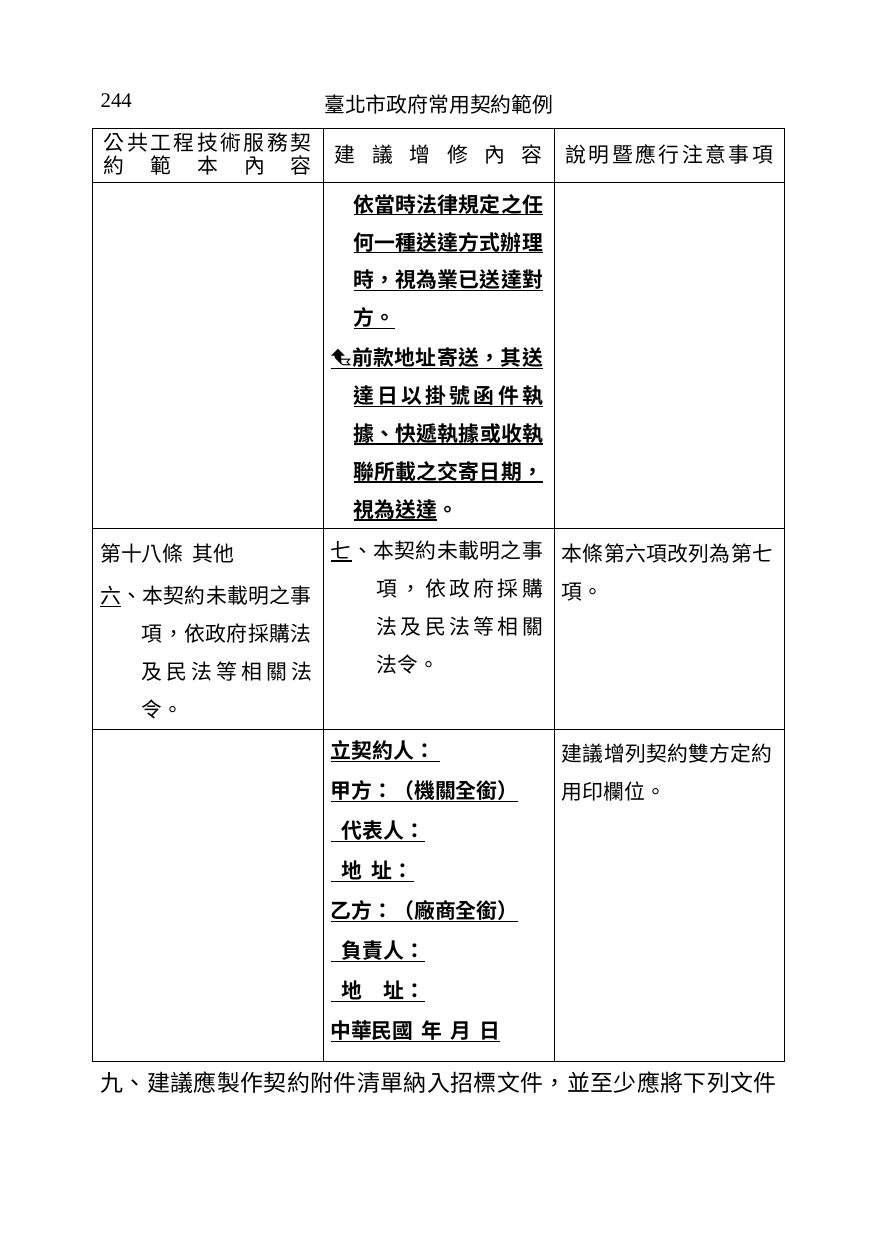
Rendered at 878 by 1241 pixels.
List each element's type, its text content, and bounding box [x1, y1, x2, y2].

table_cell 立契約人： 甲方：（機關全銜） 代表人： 地 址： 乙方：（廠商全銜） 負責人： 地 址： 中華民國 年 月 日 [324, 730, 554, 1061]
table_header 公共工程技術服務契約範本內容 [93, 129, 323, 182]
table_cell 七、本契約未載明之事項，依政府採購法及民法等相關法令。 [324, 529, 554, 728]
table_cell 第十八條 其他 六、本契約未載明之事項，依政府採購法及民法等相關法令。 [93, 529, 323, 728]
table_cell [555, 183, 784, 528]
text 九、建議應製作契約附件清單納入招標文件，並至少應將下列文件 [100, 1062, 777, 1100]
table_header 說明暨應行注意事項 [555, 129, 784, 182]
table_cell [93, 730, 323, 1061]
table_cell 依當時法律規定之任何一種送達方式辦理時，視為業已送達對方。 前款地址寄送，其送達日以掛號函件執據、快遞執據或收執聯所載之交寄日期，視為送達。 [324, 183, 554, 528]
table_cell [93, 183, 323, 528]
table_header 建議增修內容 [324, 129, 554, 182]
table_cell 建議增列契約雙方定約用印欄位。 [555, 730, 784, 1061]
table_cell 本條第六項改列為第七項。 [555, 529, 784, 728]
